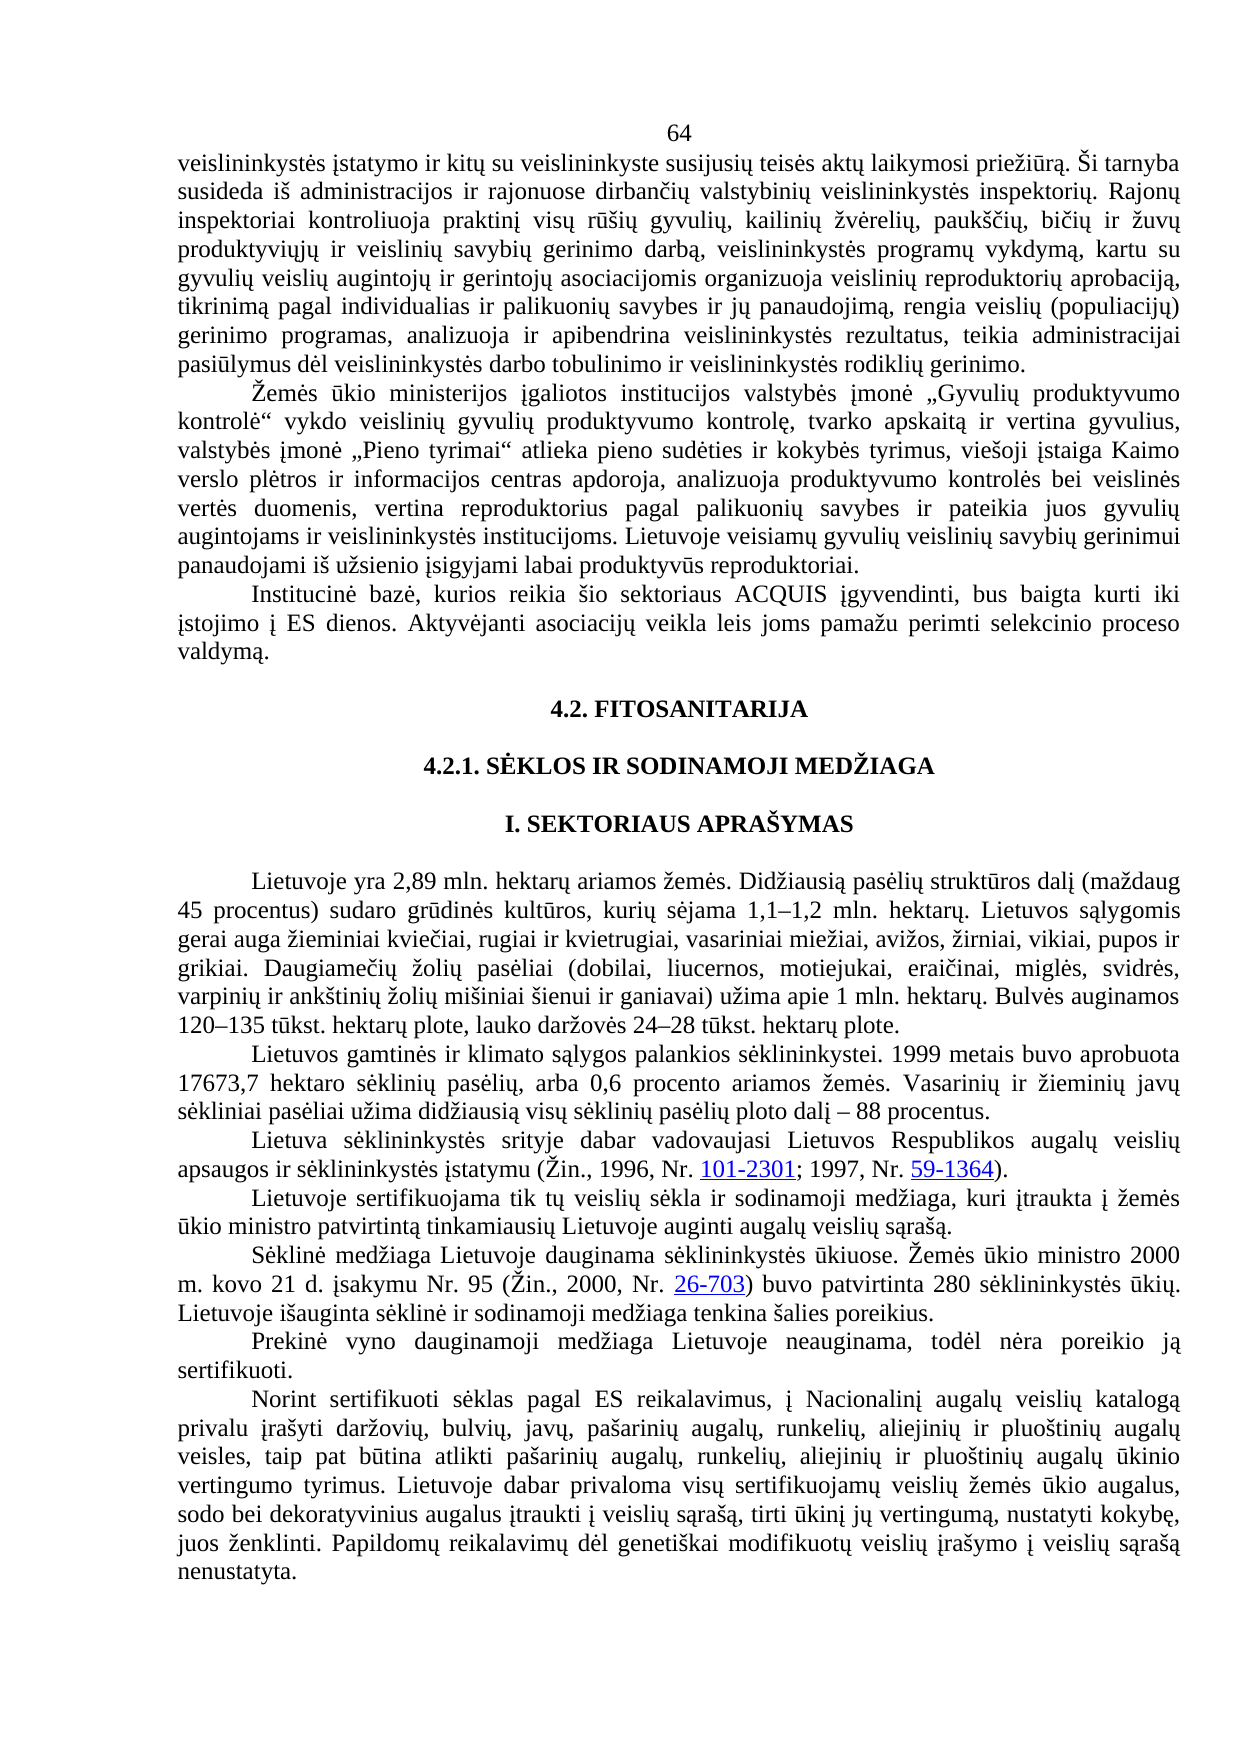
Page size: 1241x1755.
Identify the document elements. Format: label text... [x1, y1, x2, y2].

text Lietuva sėklininkystės srityje dabar vadovaujasi Lietuvos Respublikos augalų veislių apsaugos ir sėklininkystės įstatymu (Žin., 1996, Nr. 101-2301; 1997, Nr. 59-1364). [177, 1125, 1181, 1183]
text 4.2.1. SĖKLOS IR SODINAMOJI MEDŽIAGA [177, 751, 1181, 780]
text Norint sertifikuoti sėklas pagal ES reikalavimus, į Nacionalinį augalų veislių katalogą privalu įrašyti daržovių, bulvių, javų, pašarinių augalų, runkelių, aliejinių ir pluoštinių augalų veisles, taip pat būtina atlikti pašarinių augalų, runkelių, aliejinių ir pluoštinių augalų ūkinio vertingumo tyrimus. Lietuvoje dabar privaloma visų sertifikuojamų veislių žemės ūkio augalus, sodo bei dekoratyvinius augalus įtraukti į veislių sąrašą, tirti ūkinį jų vertingumą, nustatyti kokybę, juos ženklinti. Papildomų reikalavimų dėl genetiškai modifikuotų veislių įrašymo į veislių sąrašą nenustatyta. [177, 1384, 1181, 1585]
text I. SEKTORIAUS APRAŠYMAS [177, 809, 1181, 838]
text Lietuvos gamtinės ir klimato sąlygos palankios sėklininkystei. 1999 metais buvo aprobuota 17673,7 hektaro sėklinių pasėlių, arba 0,6 procento ariamos žemės. Vasarinių ir žieminių javų sėkliniai pasėliai užima didžiausią visų sėklinių pasėlių ploto dalį – 88 procentus. [177, 1039, 1181, 1125]
text Prekinė vyno dauginamoji medžiaga Lietuvoje neauginama, todėl nėra poreikio ją sertifikuoti. [177, 1326, 1181, 1384]
text Sėklinė medžiaga Lietuvoje dauginama sėklininkystės ūkiuose. Žemės ūkio ministro 2000 m. kovo 21 d. įsakymu Nr. 95 (Žin., 2000, Nr. 26-703) buvo patvirtinta 280 sėklininkystės ūkių. Lietuvoje išauginta sėklinė ir sodinamoji medžiaga tenkina šalies poreikius. [177, 1240, 1181, 1326]
text veislininkystės įstatymo ir kitų su veislininkyste susijusių teisės aktų laikymosi priežiūrą. Ši tarnyba susideda iš administracijos ir rajonuose dirbančių valstybinių veislininkystės inspektorių. Rajonų inspektoriai kontroliuoja praktinį visų rūšių gyvulių, kailinių žvėrelių, paukščių, bičių ir žuvų produktyviųjų ir veislinių savybių gerinimo darbą, veislininkystės programų vykdymą, kartu su gyvulių veislių augintojų ir gerintojų asociacijomis organizuoja veislinių reproduktorių aprobaciją, tikrinimą pagal individualias ir palikuonių savybes ir jų panaudojimą, rengia veislių (populiacijų) gerinimo programas, analizuoja ir apibendrina veislininkystės rezultatus, teikia administracijai pasiūlymus dėl veislininkystės darbo tobulinimo ir veislininkystės rodiklių gerinimo. [177, 148, 1181, 378]
text Lietuvoje sertifikuojama tik tų veislių sėkla ir sodinamoji medžiaga, kuri įtraukta į žemės ūkio ministro patvirtintą tinkamiausių Lietuvoje auginti augalų veislių sąrašą. [177, 1183, 1181, 1240]
text Institucinė bazė, kurios reikia šio sektoriaus ACQUIS įgyvendinti, bus baigta kurti iki įstojimo į ES dienos. Aktyvėjanti asociacijų veikla leis joms pamažu perimti selekcinio proceso valdymą. [177, 579, 1181, 665]
text Lietuvoje yra 2,89 mln. hektarų ariamos žemės. Didžiausią pasėlių struktūros dalį (maždaug 45 procentus) sudaro grūdinės kultūros, kurių sėjama 1,1–1,2 mln. hektarų. Lietuvos sąlygomis gerai auga žieminiai kviečiai, rugiai ir kvietrugiai, vasariniai miežiai, avižos, žirniai, vikiai, pupos ir grikiai. Daugiamečių žolių pasėliai (dobilai, liucernos, motiejukai, eraičinai, miglės, svidrės, varpinių ir ankštinių žolių mišiniai šienui ir ganiavai) užima apie 1 mln. hektarų. Bulvės auginamos 120–135 tūkst. hektarų plote, lauko daržovės 24–28 tūkst. hektarų plote. [177, 866, 1181, 1039]
text 4.2. FITOSANITARIJA [177, 694, 1181, 723]
text Žemės ūkio ministerijos įgaliotos institucijos valstybės įmonė „Gyvulių produktyvumo kontrolė“ vykdo veislinių gyvulių produktyvumo kontrolę, tvarko apskaitą ir vertina gyvulius, valstybės įmonė „Pieno tyrimai“ atlieka pieno sudėties ir kokybės tyrimus, viešoji įstaiga Kaimo verslo plėtros ir informacijos centras apdoroja, analizuoja produktyvumo kontrolės bei veislinės vertės duomenis, vertina reproduktorius pagal palikuonių savybes ir pateikia juos gyvulių augintojams ir veislininkystės institucijoms. Lietuvoje veisiamų gyvulių veislinių savybių gerinimui panaudojami iš užsienio įsigyjami labai produktyvūs reproduktoriai. [177, 378, 1181, 579]
